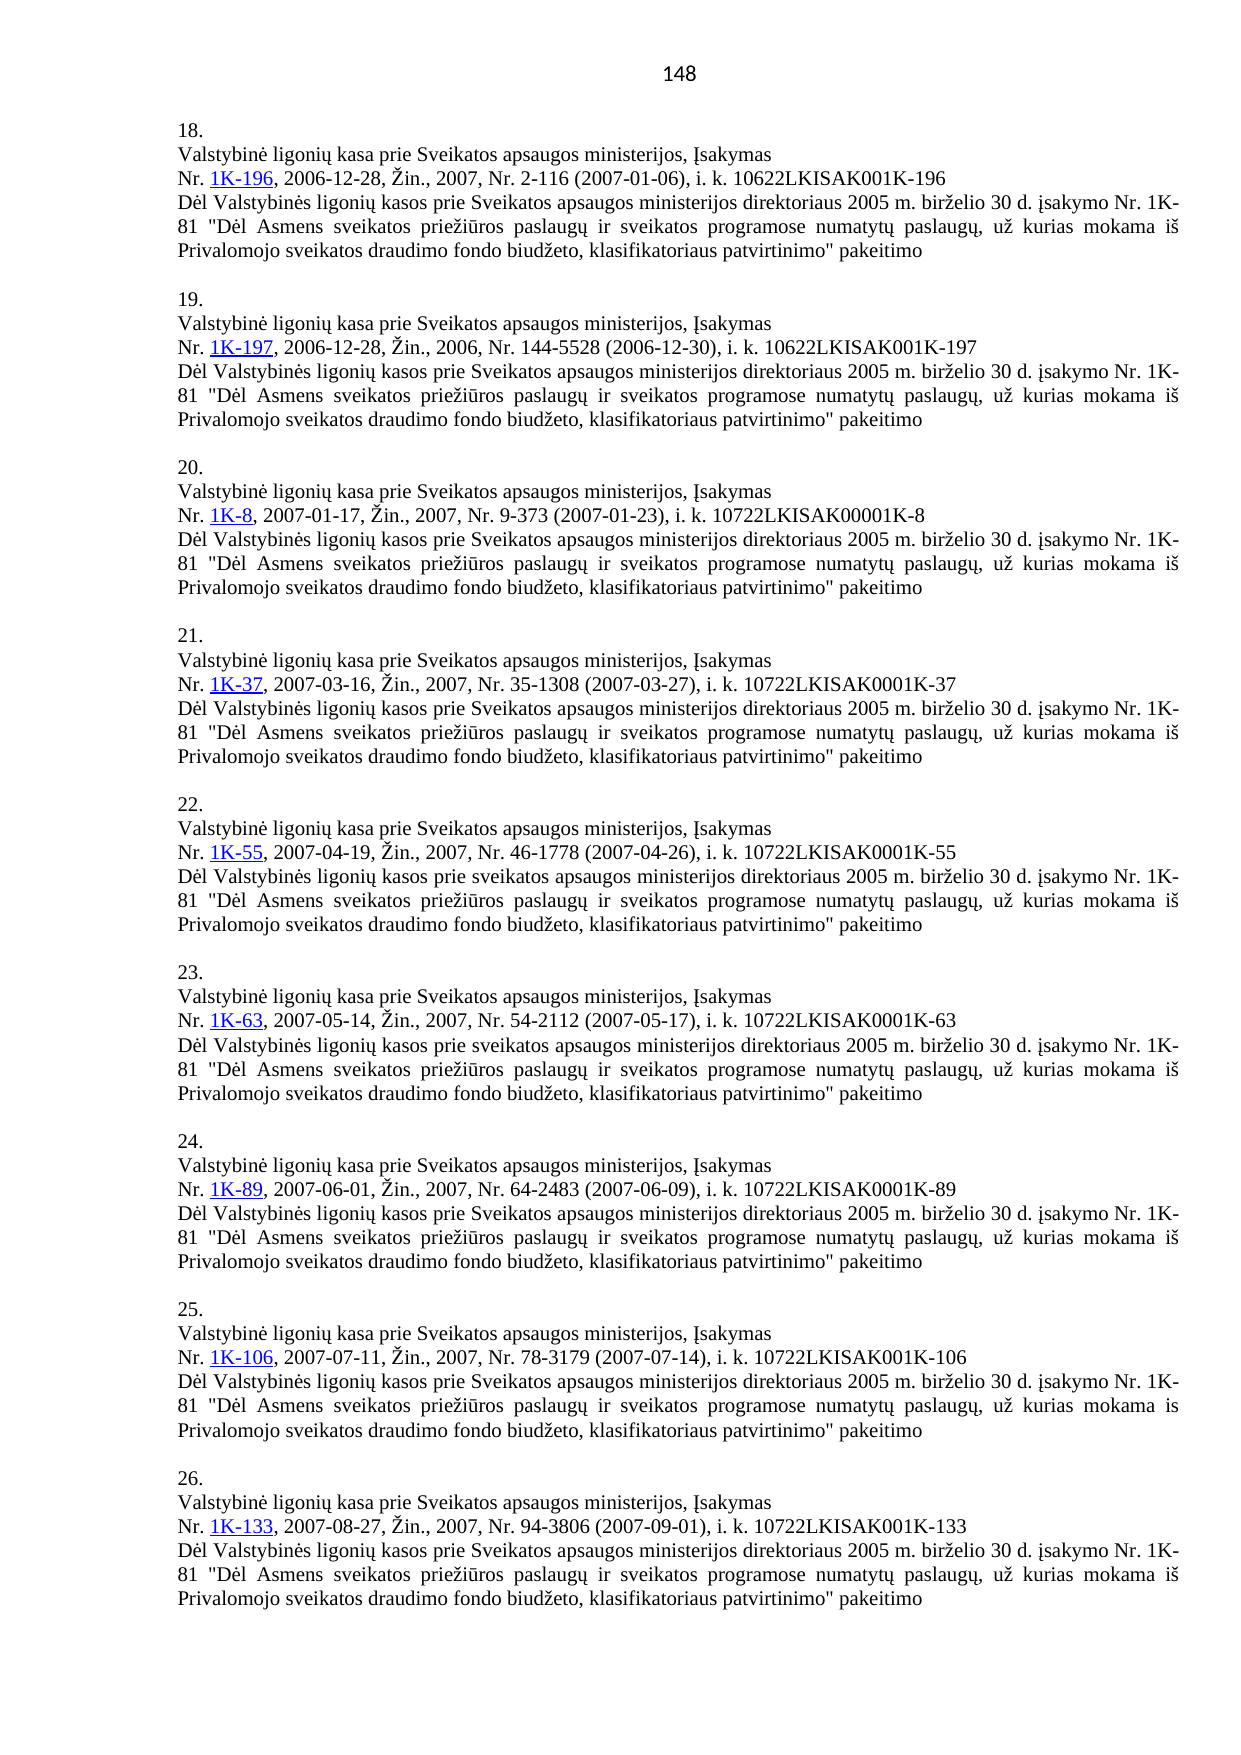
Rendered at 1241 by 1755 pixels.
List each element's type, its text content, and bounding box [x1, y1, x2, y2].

text Dėl Valstybinės ligonių kasos prie sveikatos apsaugos ministerijos direktoriaus 2005 m. birželio 30 d. įsakymo Nr. 1K-81 "Dėl Asmens sveikatos priežiūros paslaugų ir sveikatos programose numatytų paslaugų, už kurias mokama iš Privalomojo sveikatos draudimo fondo biudžeto, klasifikatoriaus patvirtinimo" pakeitimo [177, 864, 1181, 936]
text Valstybinė ligonių kasa prie Sveikatos apsaugos ministerijos, Įsakymas [177, 479, 1181, 503]
text Nr. 1K-37, 2007-03-16, Žin., 2007, Nr. 35-1308 (2007-03-27), i. k. 10722LKISAK0001K-37 [177, 672, 1181, 696]
text Valstybinė ligonių kasa prie Sveikatos apsaugos ministerijos, Įsakymas [177, 1490, 1181, 1514]
text Valstybinė ligonių kasa prie Sveikatos apsaugos ministerijos, Įsakymas [177, 142, 1181, 166]
text Dėl Valstybinės ligonių kasos prie Sveikatos apsaugos ministerijos direktoriaus 2005 m. birželio 30 d. įsakymo Nr. 1K-81 "Dėl Asmens sveikatos priežiūros paslaugų ir sveikatos programose numatytų paslaugų, už kurias mokama iš Privalomojo sveikatos draudimo fondo biudžeto, klasifikatoriaus patvirtinimo" pakeitimo [177, 527, 1181, 599]
text Nr. 1K-89, 2007-06-01, Žin., 2007, Nr. 64-2483 (2007-06-09), i. k. 10722LKISAK0001K-89 [177, 1177, 1181, 1201]
text 19. [177, 287, 1181, 311]
text Dėl Valstybinės ligonių kasos prie Sveikatos apsaugos ministerijos direktoriaus 2005 m. birželio 30 d. įsakymo Nr. 1K-81 "Dėl Asmens sveikatos priežiūros paslaugų ir sveikatos programose numatytų paslaugų, už kurias mokama iš Privalomojo sveikatos draudimo fondo biudžeto, klasifikatoriaus patvirtinimo" pakeitimo [177, 1538, 1181, 1610]
text Nr. 1K-106, 2007-07-11, Žin., 2007, Nr. 78-3179 (2007-07-14), i. k. 10722LKISAK001K-106 [177, 1345, 1181, 1369]
text Dėl Valstybinės ligonių kasos prie Sveikatos apsaugos ministerijos direktoriaus 2005 m. birželio 30 d. įsakymo Nr. 1K-81 "Dėl Asmens sveikatos priežiūros paslaugų ir sveikatos programose numatytų paslaugų, už kurias mokama iš Privalomojo sveikatos draudimo fondo biudžeto, klasifikatoriaus patvirtinimo" pakeitimo [177, 190, 1181, 262]
text 22. [177, 792, 1181, 816]
text Nr. 1K-8, 2007-01-17, Žin., 2007, Nr. 9-373 (2007-01-23), i. k. 10722LKISAK00001K-8 [177, 503, 1181, 527]
text Valstybinė ligonių kasa prie Sveikatos apsaugos ministerijos, Įsakymas [177, 647, 1181, 672]
text Valstybinė ligonių kasa prie Sveikatos apsaugos ministerijos, Įsakymas [177, 984, 1181, 1008]
text 18. [177, 118, 1181, 142]
text 25. [177, 1297, 1181, 1321]
text 23. [177, 960, 1181, 984]
text Dėl Valstybinės ligonių kasos prie Sveikatos apsaugos ministerijos direktoriaus 2005 m. birželio 30 d. įsakymo Nr. 1K-81 "Dėl Asmens sveikatos priežiūros paslaugų ir sveikatos programose numatytų paslaugų, už kurias mokama iš Privalomojo sveikatos draudimo fondo biudžeto, klasifikatoriaus patvirtinimo" pakeitimo [177, 1201, 1181, 1273]
text Nr. 1K-63, 2007-05-14, Žin., 2007, Nr. 54-2112 (2007-05-17), i. k. 10722LKISAK0001K-63 [177, 1008, 1181, 1032]
text Nr. 1K-133, 2007-08-27, Žin., 2007, Nr. 94-3806 (2007-09-01), i. k. 10722LKISAK001K-133 [177, 1514, 1181, 1538]
text Dėl Valstybinės ligonių kasos prie Sveikatos apsaugos ministerijos direktoriaus 2005 m. birželio 30 d. įsakymo Nr. 1K-81 "Dėl Asmens sveikatos priežiūros paslaugų ir sveikatos programose numatytų paslaugų, už kurias mokama iš Privalomojo sveikatos draudimo fondo biudžeto, klasifikatoriaus patvirtinimo" pakeitimo [177, 696, 1181, 768]
text Valstybinė ligonių kasa prie Sveikatos apsaugos ministerijos, Įsakymas [177, 1153, 1181, 1177]
text Dėl Valstybinės ligonių kasos prie sveikatos apsaugos ministerijos direktoriaus 2005 m. birželio 30 d. įsakymo Nr. 1K-81 "Dėl Asmens sveikatos priežiūros paslaugų ir sveikatos programose numatytų paslaugų, už kurias mokama iš Privalomojo sveikatos draudimo fondo biudžeto, klasifikatoriaus patvirtinimo" pakeitimo [177, 1032, 1181, 1105]
text Dėl Valstybinės ligonių kasos prie Sveikatos apsaugos ministerijos direktoriaus 2005 m. birželio 30 d. įsakymo Nr. 1K-81 "Dėl Asmens sveikatos priežiūros paslaugų ir sveikatos programose numatytų paslaugų, už kurias mokama is Privalomojo sveikatos draudimo fondo biudžeto, klasifikatoriaus patvirtinimo" pakeitimo [177, 1369, 1181, 1442]
text Dėl Valstybinės ligonių kasos prie Sveikatos apsaugos ministerijos direktoriaus 2005 m. birželio 30 d. įsakymo Nr. 1K-81 "Dėl Asmens sveikatos priežiūros paslaugų ir sveikatos programose numatytų paslaugų, už kurias mokama iš Privalomojo sveikatos draudimo fondo biudžeto, klasifikatoriaus patvirtinimo" pakeitimo [177, 359, 1181, 431]
text 24. [177, 1129, 1181, 1153]
text Nr. 1K-55, 2007-04-19, Žin., 2007, Nr. 46-1778 (2007-04-26), i. k. 10722LKISAK0001K-55 [177, 840, 1181, 864]
text Valstybinė ligonių kasa prie Sveikatos apsaugos ministerijos, Įsakymas [177, 1321, 1181, 1345]
text Valstybinė ligonių kasa prie Sveikatos apsaugos ministerijos, Įsakymas [177, 311, 1181, 335]
text Valstybinė ligonių kasa prie Sveikatos apsaugos ministerijos, Įsakymas [177, 816, 1181, 840]
text Nr. 1K-197, 2006-12-28, Žin., 2006, Nr. 144-5528 (2006-12-30), i. k. 10622LKISAK001K-197 [177, 335, 1181, 359]
text 26. [177, 1466, 1181, 1490]
text 20. [177, 455, 1181, 479]
text Nr. 1K-196, 2006-12-28, Žin., 2007, Nr. 2-116 (2007-01-06), i. k. 10622LKISAK001K-196 [177, 166, 1181, 190]
text 21. [177, 623, 1181, 647]
